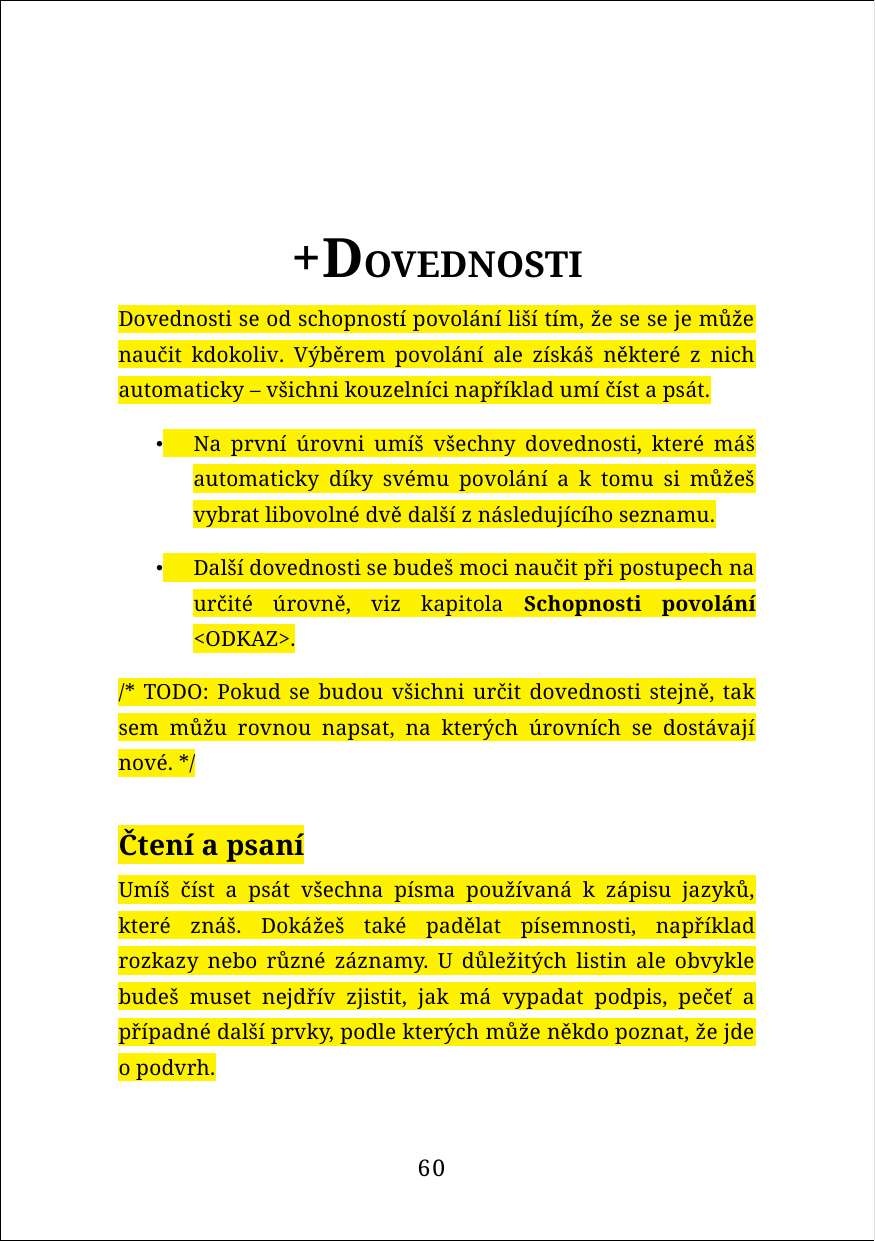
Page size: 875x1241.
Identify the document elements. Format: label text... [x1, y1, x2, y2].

list Na první úrovni umíš všechny dovednosti, které máš automaticky díky svému povolání a k tomu si můžeš vybrat libovolné dvě další z následujícího seznamu. [156, 429, 756, 528]
subtitle +Dovednosti [118, 219, 756, 293]
text Dovednosti se od schopností povolání liší tím, že se se je může naučit kdokoliv. Výběrem povolání ale získáš některé z nich automaticky – všichni kouzelníci například umí číst a psát. [118, 304, 756, 404]
list Další dovednosti se budeš moci naučit při postupech na určité úrovně, viz kapitola Schopnosti povolání <ODKAZ>. [156, 553, 756, 653]
subtitle Čtení a psaní [118, 825, 756, 864]
text /* TODO: Pokud se budou všichni určit dovednosti stejně, tak sem můžu rovnou napsat, na kterých úrovních se dostávají nové. */ [118, 677, 756, 777]
text Umíš číst a psát všechna písma používaná k zápisu jazyků, které znáš. Dokážeš také padělat písemnosti, například rozkazy nebo různé záznamy. U důležitých listin ale obvykle budeš muset nejdřív zjistit, jak má vypadat podpis, pečeť a případné další prvky, podle kterých může někdo poznat, že jde o podvrh. [118, 875, 756, 1081]
